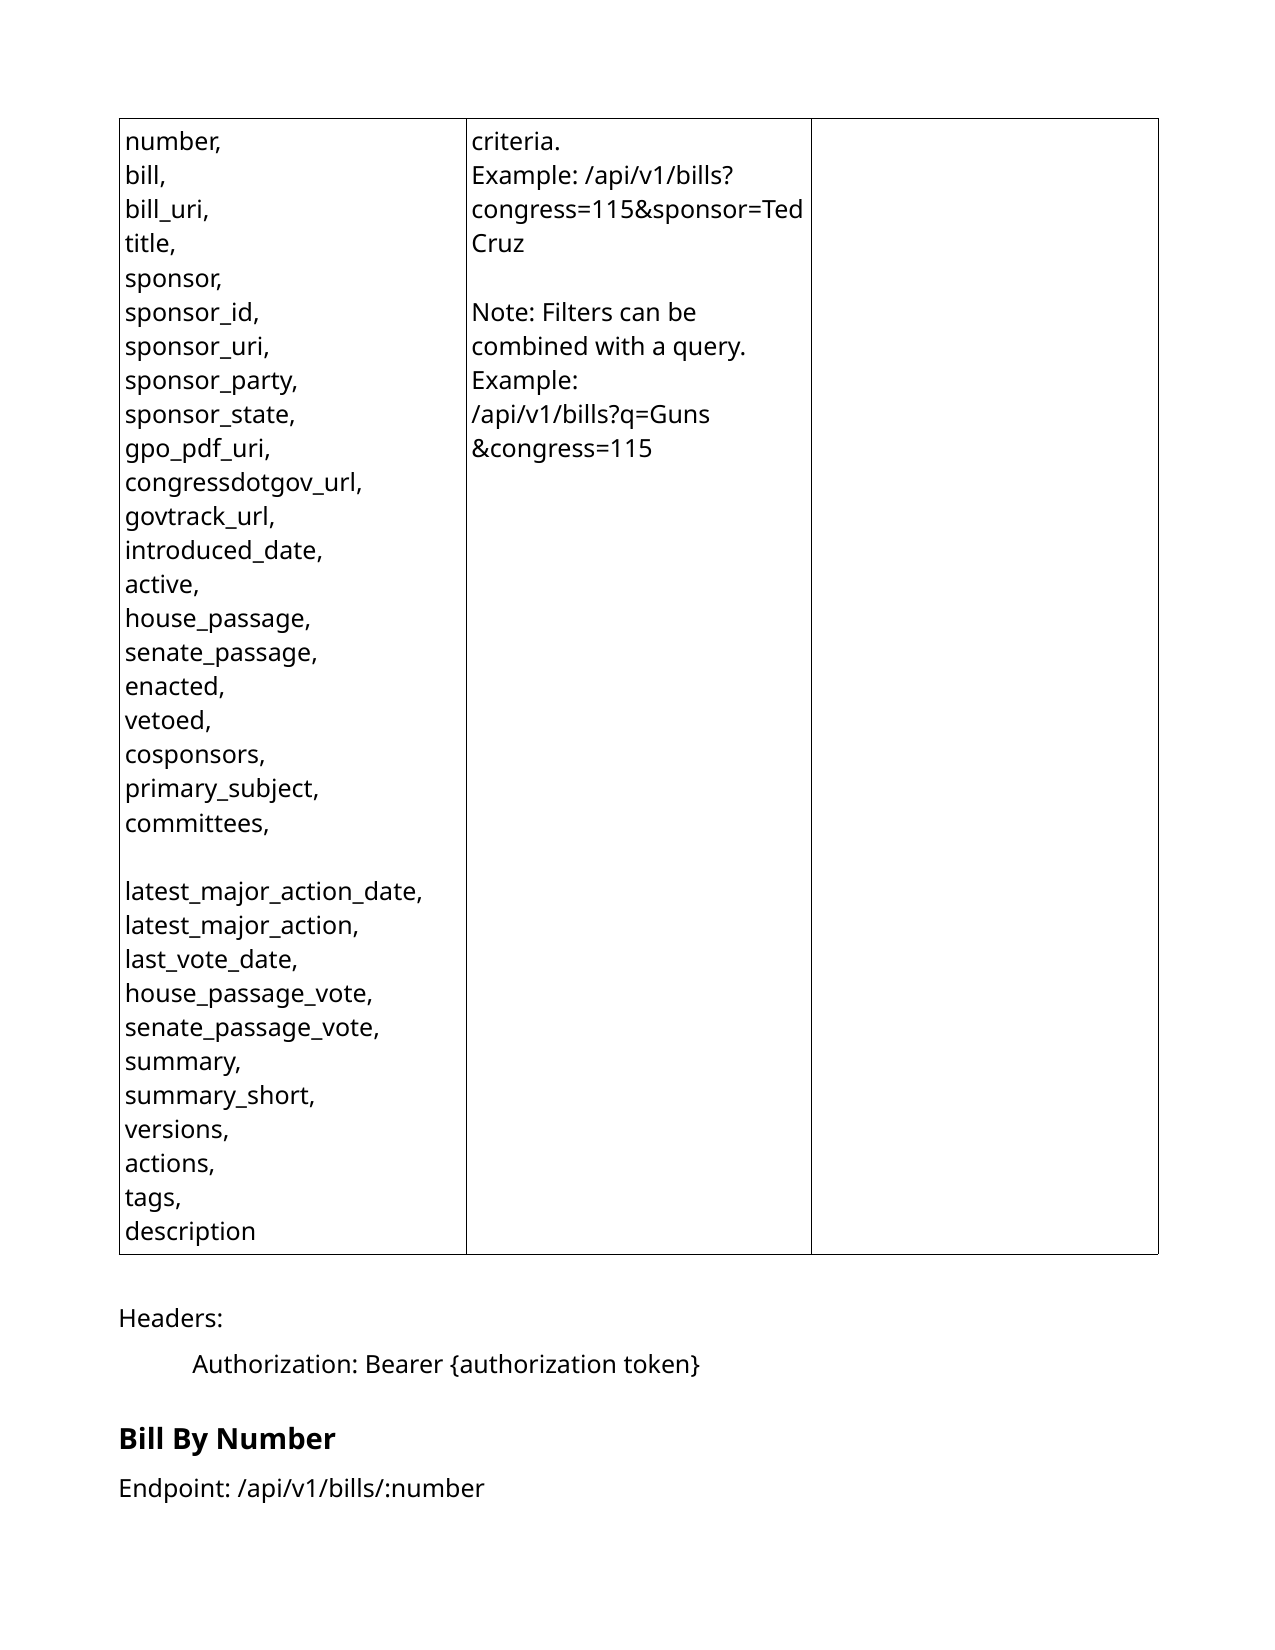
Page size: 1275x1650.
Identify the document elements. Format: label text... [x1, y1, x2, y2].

table_header [812, 119, 1158, 1254]
subtitle Bill By Number [118, 1418, 1157, 1458]
text Authorization: Bearer {authorization token} [118, 1347, 1157, 1381]
text Endpoint: /api/v1/bills/:number [118, 1471, 1157, 1505]
table_header number, bill, bill_uri, title, sponsor, sponsor_id, sponsor_uri, sponsor_party, sponsor_state, gpo_pdf_uri, congressdotgov_url, govtrack_url, introduced_date, active, house_passage, senate_passage, enacted, vetoed, cosponsors, primary_subject, committees, latest_major_action_date, latest_major_action, last_vote_date, house_passage_vote, senate_passage_vote, summary, summary_short, versions, actions, tags, description [120, 119, 466, 1254]
table_header criteria. Example: /api/v1/bills?congress=115&sponsor=Ted Cruz Note: Filters can be combined with a query. Example: /api/v1/bills?q=Guns &congress=115 [467, 119, 811, 1254]
text Headers: [118, 1300, 1157, 1334]
